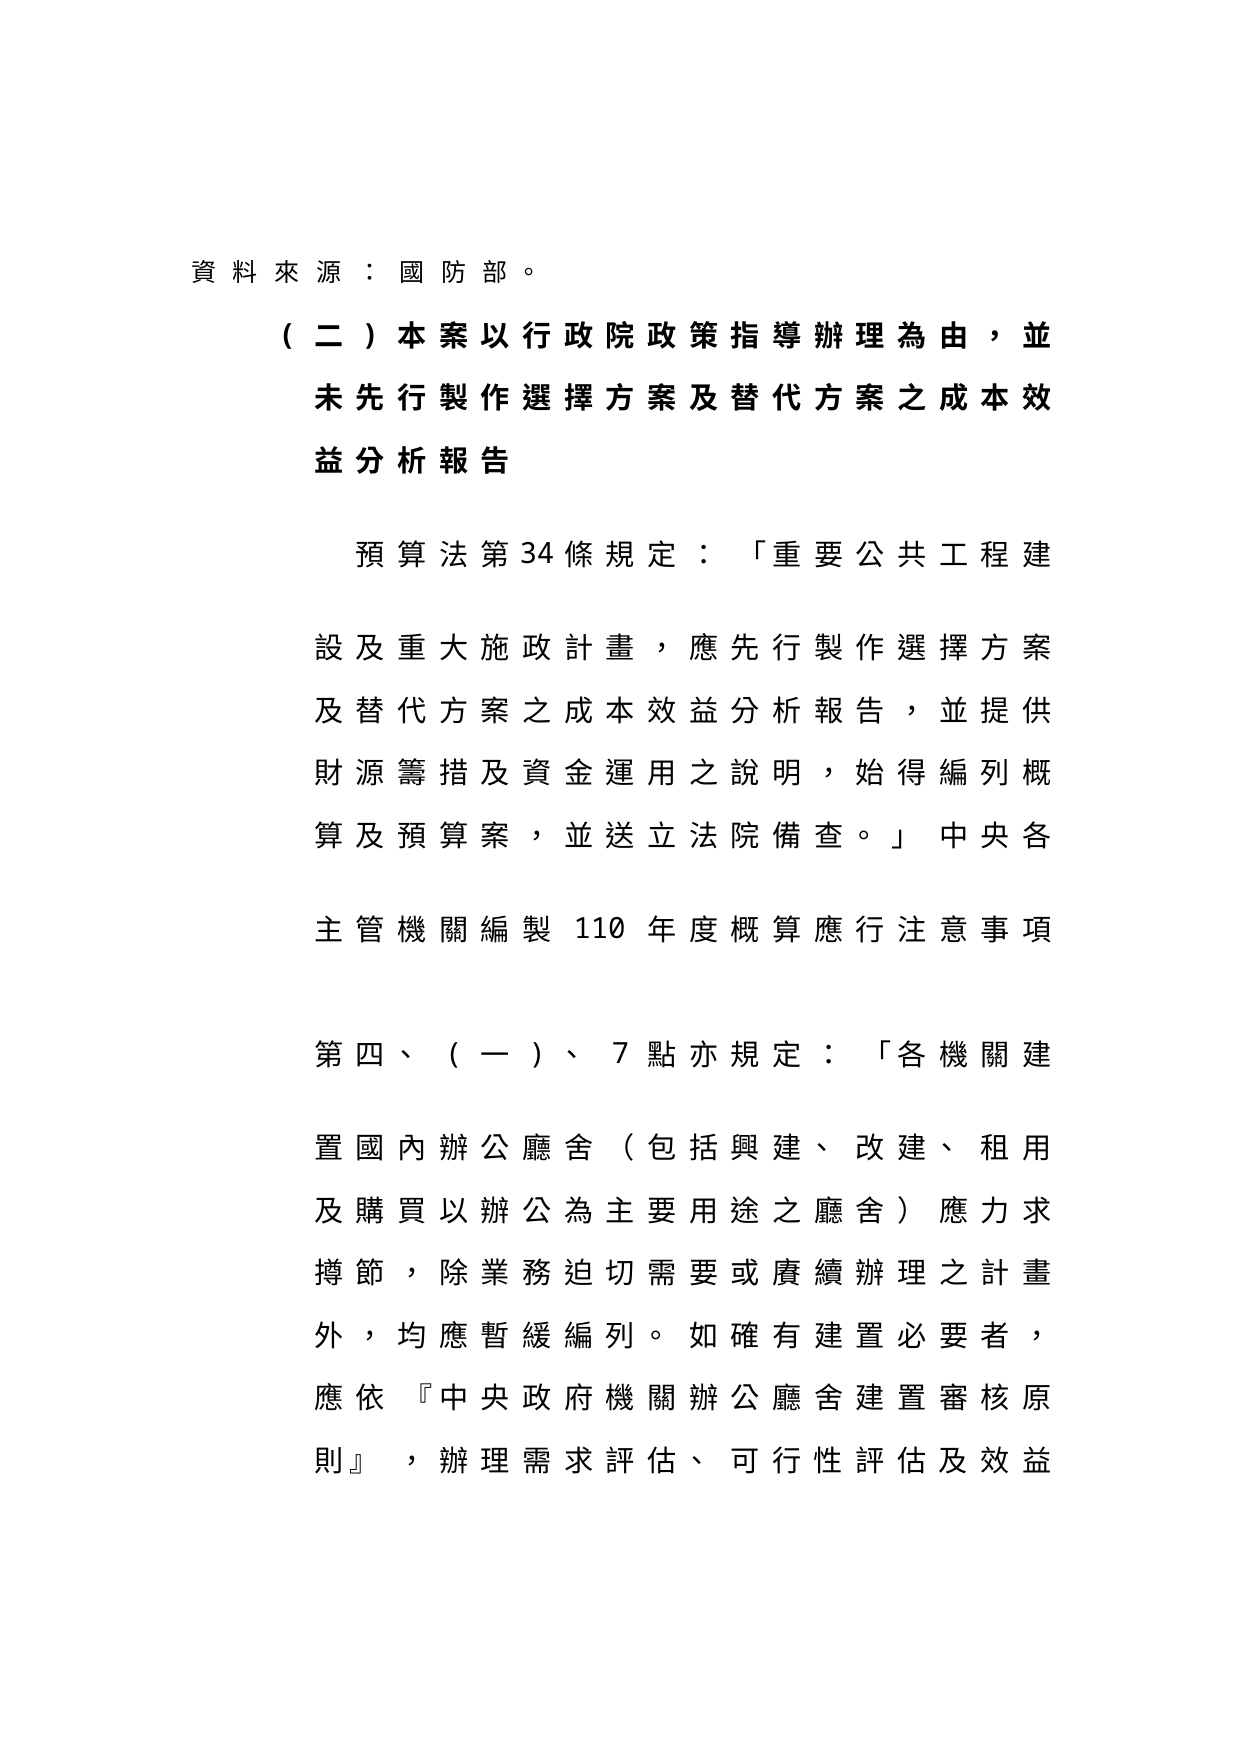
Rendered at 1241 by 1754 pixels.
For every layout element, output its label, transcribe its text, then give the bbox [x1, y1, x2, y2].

text (二)本案以行政院政策指導辦理為由，並未先行製作選擇方案及替代方案之成本效益分析報告 [242, 292, 1058, 479]
text 預算法第34條規定：「重要公共工程建設及重大施政計畫，應先行製作選擇方案及替代方案之成本效益分析報告，並提供財源籌措及資金運用之說明，始得編列概算及預算案，並送立法院備查。」中央各主管機關編製110年度概算應行注意事項第四、(一)、7點亦規定：「各機關建置國內辦公廳舍（包括興建、改建、租用及購買以辦公為主要用途之廳舍）應力求撙節，除業務迫切需要或賡續辦理之計畫外，均應暫緩編列。如確有建置必要者，應依『中央政府機關辦公廳舍建置審核原則』，辦理需求評估、可行性評估及效益 [271, 479, 1058, 1479]
text 資料來源：國防部。 [183, 229, 1058, 292]
